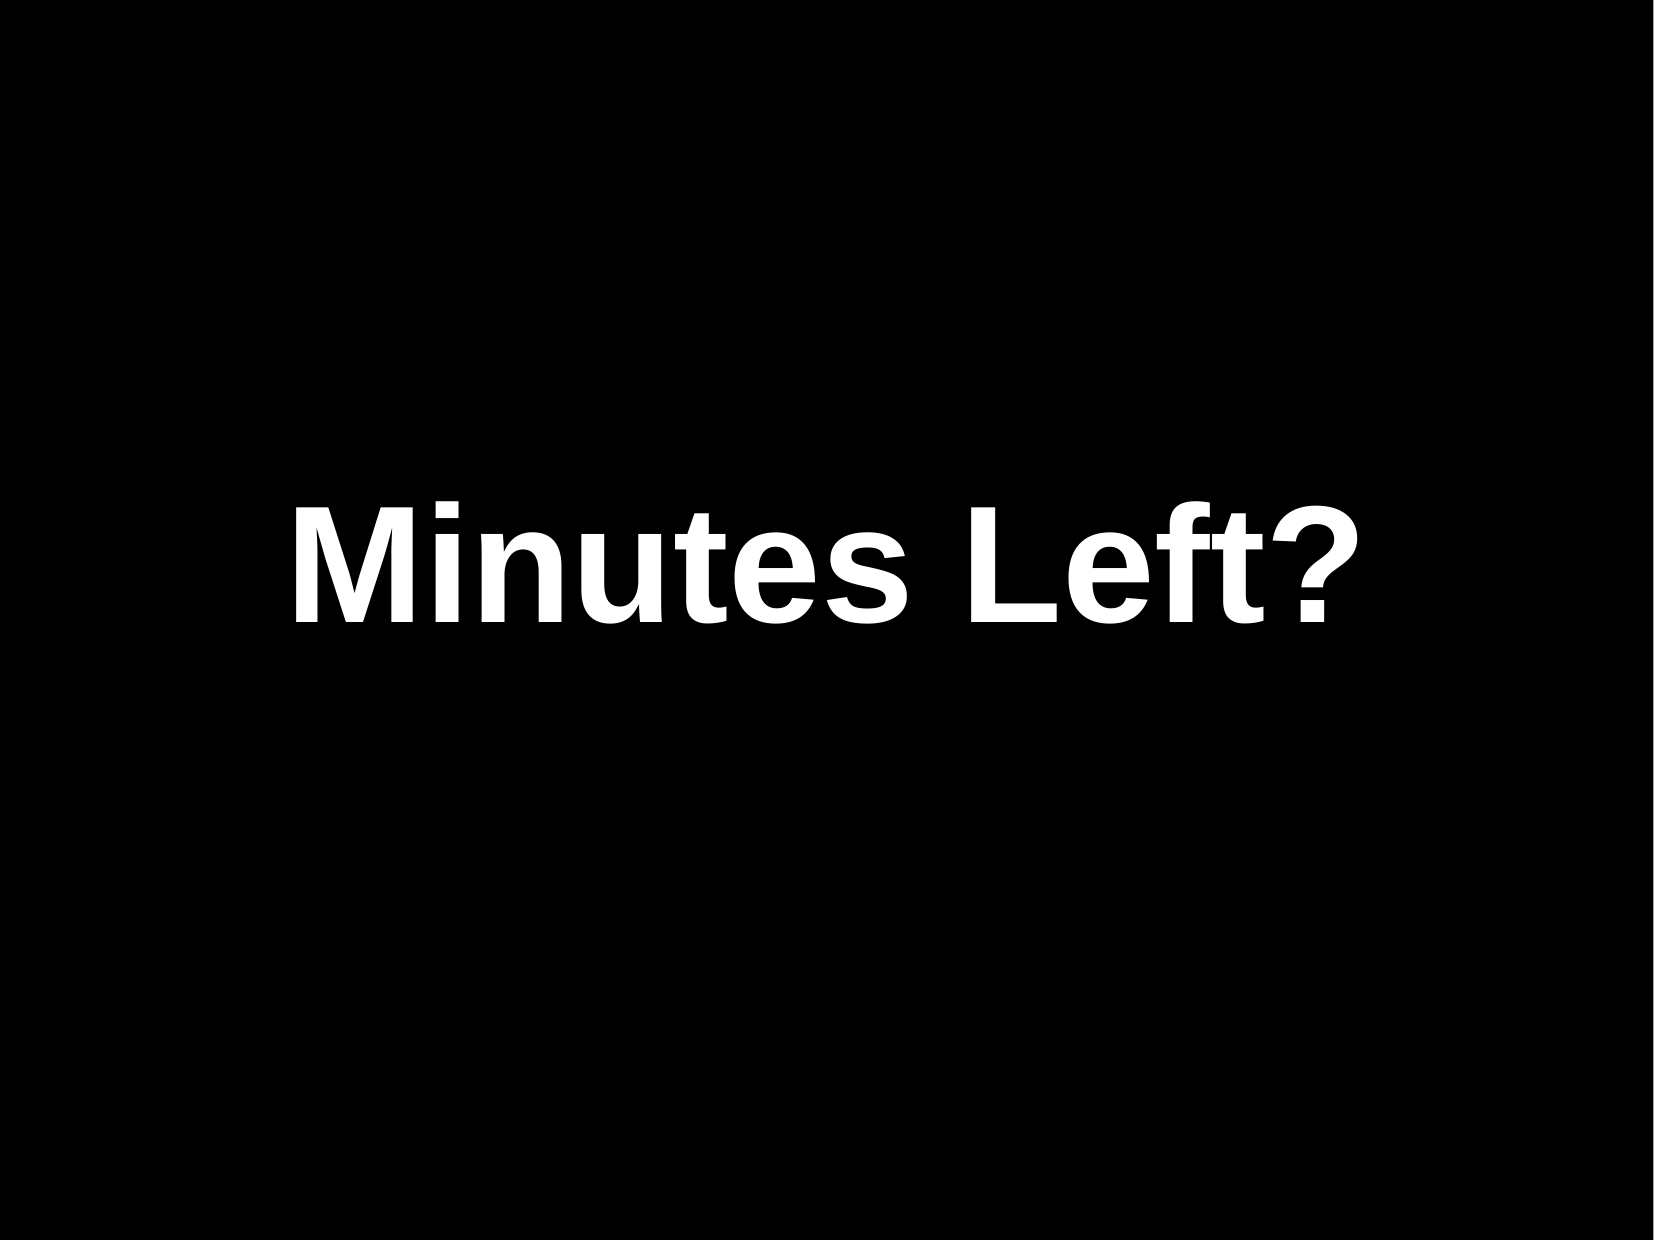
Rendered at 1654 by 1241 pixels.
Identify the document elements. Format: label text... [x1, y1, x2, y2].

title Minutes Left? [82, 460, 1571, 668]
